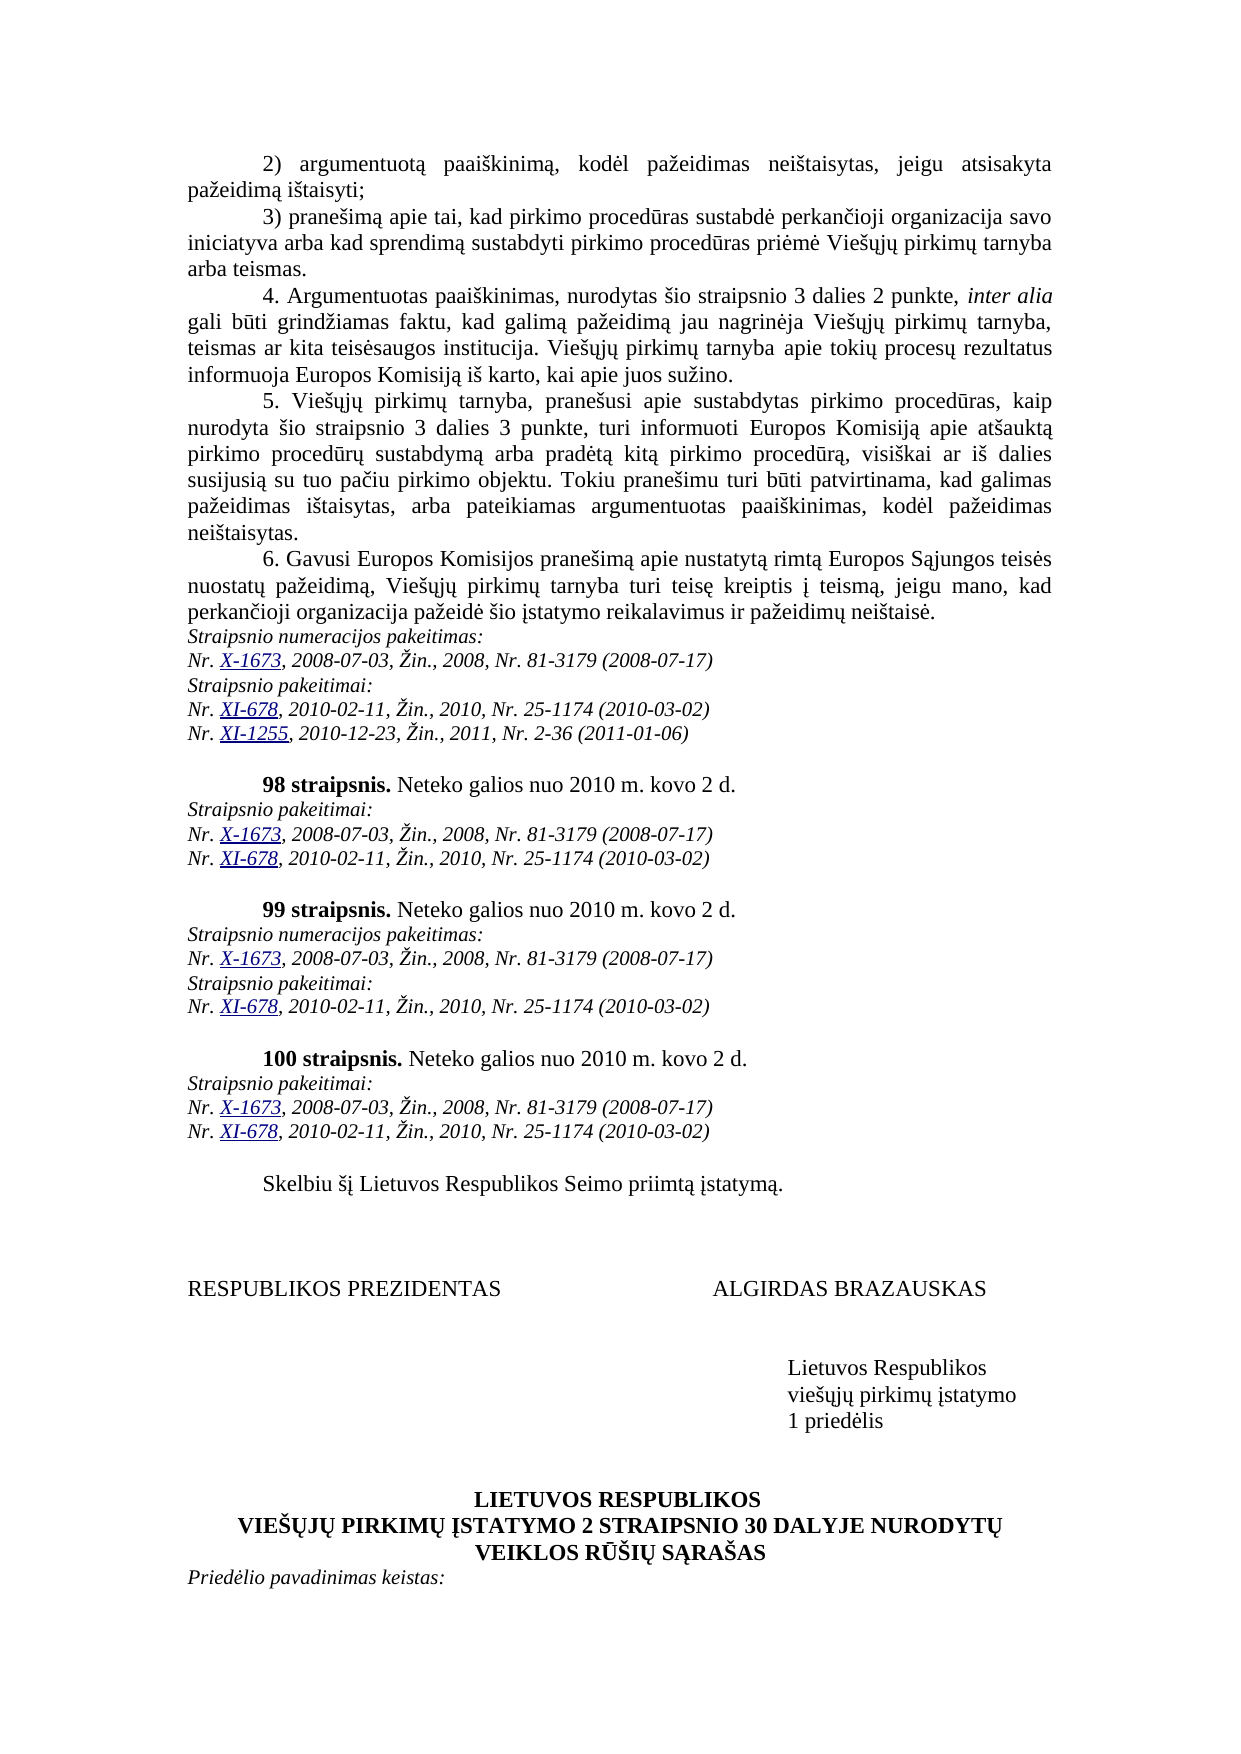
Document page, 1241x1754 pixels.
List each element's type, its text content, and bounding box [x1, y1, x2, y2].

text 4. Argumentuotas paaiškinimas, nurodytas šio straipsnio 3 dalies 2 punkte, inter alia gali būti grindžiamas faktu, kad galimą pažeidimą jau nagrinėja Viešųjų pirkimų tarnyba, teismas ar kita teisėsaugos institucija. Viešųjų pirkimų tarnyba apie tokių procesų rezultatus informuoja Europos Komisiją iš karto, kai apie juos sužino. [187, 282, 1053, 387]
text 100 straipsnis. Neteko galios nuo 2010 m. kovo 2 d. [187, 1045, 1053, 1071]
text Skelbiu šį Lietuvos Respublikos Seimo priimtą įstatymą. [187, 1170, 1053, 1196]
text Straipsnio pakeitimai: [187, 797, 1053, 821]
text Nr. XI-678, 2010-02-11, Žin., 2010, Nr. 25-1174 (2010-03-02) [187, 994, 1053, 1018]
text Nr. XI-678, 2010-02-11, Žin., 2010, Nr. 25-1174 (2010-03-02) [187, 1119, 1053, 1143]
text Nr. X-1673, 2008-07-03, Žin., 2008, Nr. 81-3179 (2008-07-17) [187, 946, 1053, 970]
text 2) argumentuotą paaiškinimą, kodėl pažeidimas neištaisytas, jeigu atsisakyta pažeidimą ištaisyti; [187, 150, 1053, 203]
text Nr. XI-1255, 2010-12-23, Žin., 2011, Nr. 2-36 (2011-01-06) [187, 721, 1053, 745]
text 1 priedėlis [187, 1407, 1053, 1433]
text Priedėlio pavadinimas keistas: [187, 1565, 1053, 1589]
text Nr. X-1673, 2008-07-03, Žin., 2008, Nr. 81-3179 (2008-07-17) [187, 1095, 1053, 1119]
text 3) pranešimą apie tai, kad pirkimo procedūras sustabdė perkančioji organizacija savo iniciatyva arba kad sprendimą sustabdyti pirkimo procedūras priėmė Viešųjų pirkimų tarnyba arba teismas. [187, 203, 1053, 282]
text Nr. X-1673, 2008-07-03, Žin., 2008, Nr. 81-3179 (2008-07-17) [187, 821, 1053, 846]
text Nr. XI-678, 2010-02-11, Žin., 2010, Nr. 25-1174 (2010-03-02) [187, 697, 1053, 721]
text Straipsnio pakeitimai: [187, 970, 1053, 994]
text LIETUVOS RESPUBLIKOS [187, 1486, 1053, 1512]
text 6. Gavusi Europos Komisijos pranešimą apie nustatytą rimtą Europos Sąjungos teisės nuostatų pažeidimą, Viešųjų pirkimų tarnyba turi teisę kreiptis į teismą, jeigu mano, kad perkančioji organizacija pažeidė šio įstatymo reikalavimus ir pažeidimų neištaisė. [187, 545, 1053, 624]
text VIEŠŲJŲ PIRKIMŲ ĮSTATYMO 2 STRAIPSNIO 30 DALYJE NURODYTŲ VEIKLOS RŪŠIŲ SĄRAŠAS [187, 1512, 1053, 1565]
text 98 straipsnis. Neteko galios nuo 2010 m. kovo 2 d. [187, 771, 1053, 797]
text Nr. XI-678, 2010-02-11, Žin., 2010, Nr. 25-1174 (2010-03-02) [187, 846, 1053, 869]
text Straipsnio pakeitimai: [187, 1071, 1053, 1095]
text Lietuvos Respublikos [187, 1354, 1053, 1381]
text Nr. X-1673, 2008-07-03, Žin., 2008, Nr. 81-3179 (2008-07-17) [187, 648, 1053, 672]
text Straipsnio numeracijos pakeitimas: [187, 624, 1053, 648]
text Straipsnio pakeitimai: [187, 672, 1053, 697]
text Straipsnio numeracijos pakeitimas: [187, 922, 1053, 946]
text RESPUBLIKOS PREZIDENTAS ALGIRDAS BRAZAUSKAS [187, 1275, 1053, 1328]
text 5. Viešųjų pirkimų tarnyba, pranešusi apie sustabdytas pirkimo procedūras, kaip nurodyta šio straipsnio 3 dalies 3 punkte, turi informuoti Europos Komisiją apie atšauktą pirkimo procedūrų sustabdymą arba pradėtą kitą pirkimo procedūrą, visiškai ar iš dalies susijusią su tuo pačiu pirkimo objektu. Tokiu pranešimu turi būti patvirtinama, kad galimas pažeidimas ištaisytas, arba pateikiamas argumentuotas paaiškinimas, kodėl pažeidimas neištaisytas. [187, 387, 1053, 545]
text 99 straipsnis. Neteko galios nuo 2010 m. kovo 2 d. [187, 896, 1053, 922]
text viešųjų pirkimų įstatymo [187, 1381, 1053, 1407]
